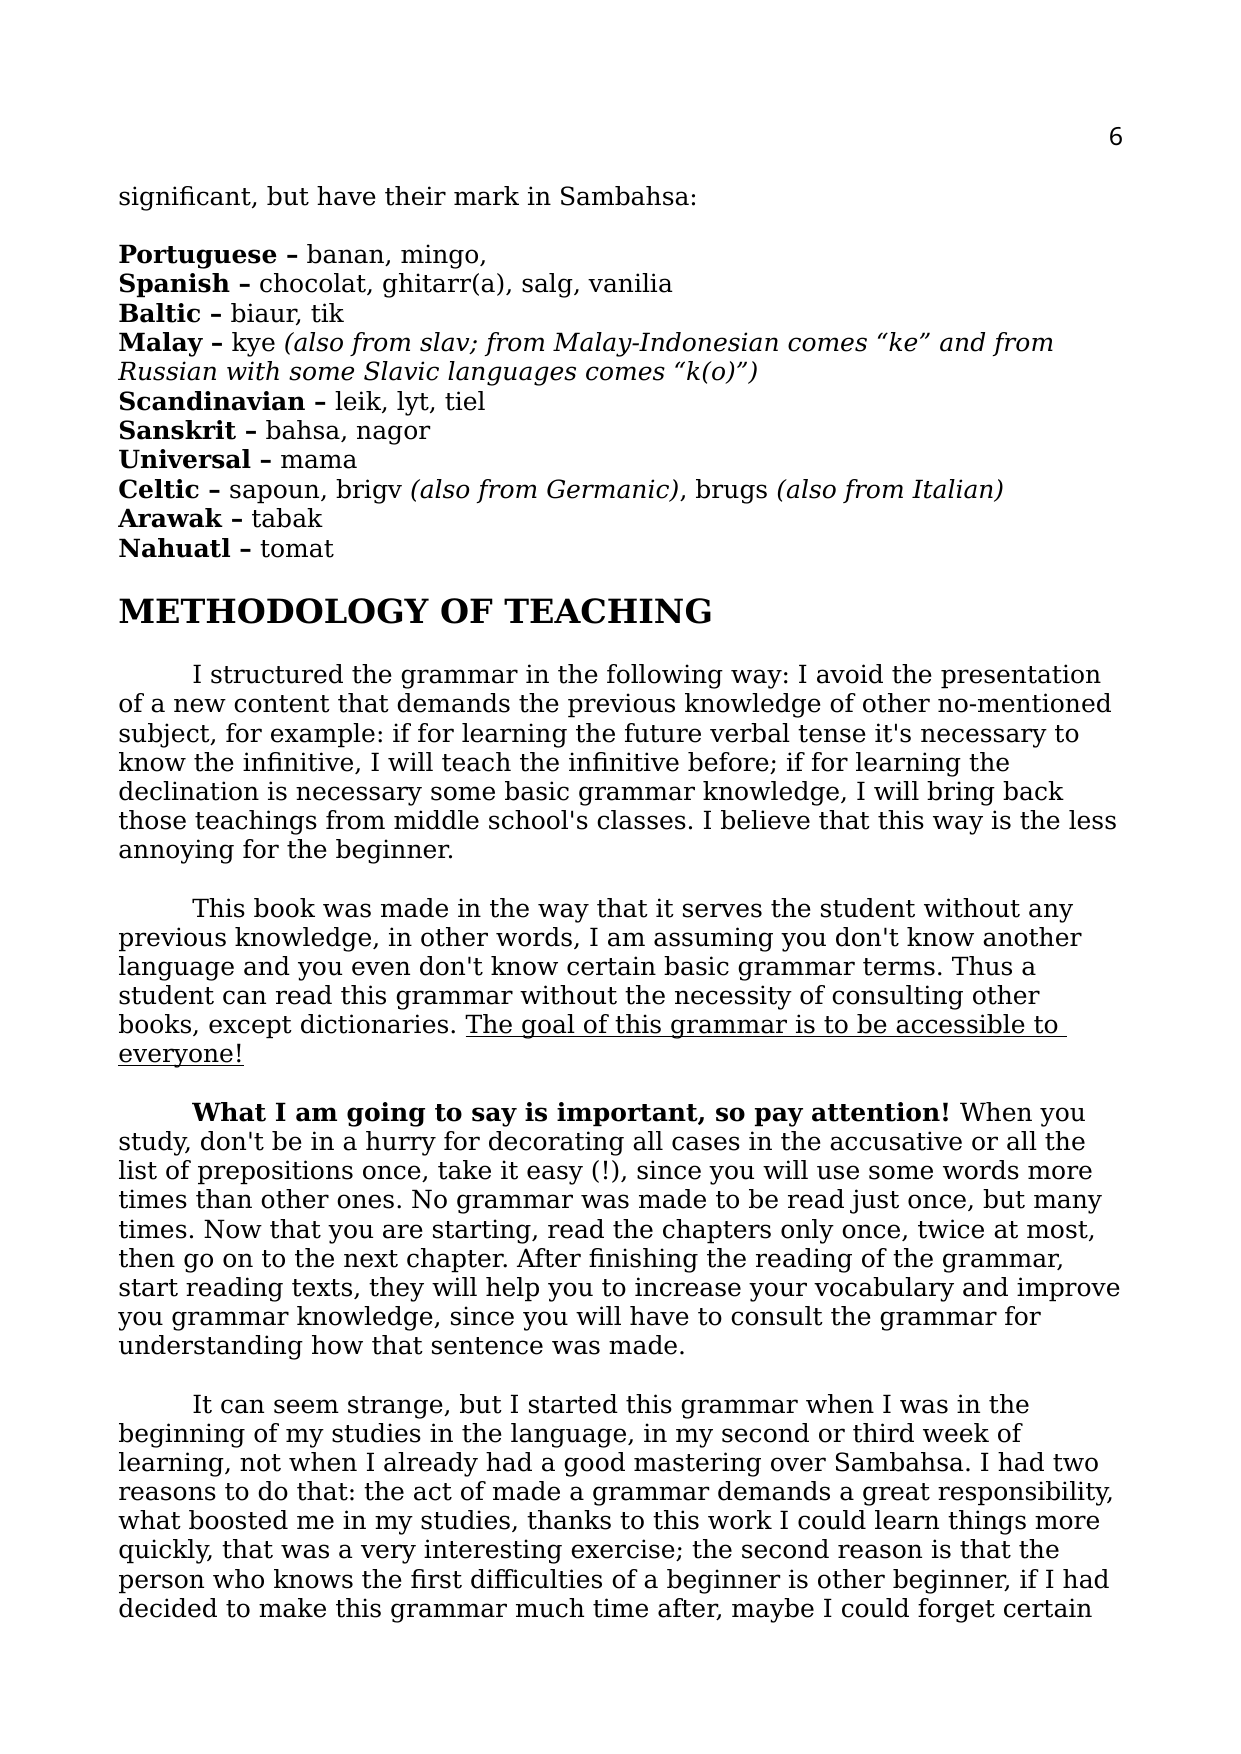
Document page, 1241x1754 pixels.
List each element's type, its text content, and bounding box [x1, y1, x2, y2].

text Celtic – sapoun, brigv (also from Germanic), brugs (also from Italian) [118, 475, 1123, 504]
text This book was made in the way that it serves the student without any previous knowledge, in other words, I am assuming you don't know another language and you even don't know certain basic grammar terms. Thus a student can read this grammar without the necessity of consulting other books, except dictionaries. The goal of this grammar is to be accessible to everyone! [118, 894, 1123, 1069]
text Universal – mama [118, 445, 1123, 475]
text Portuguese – banan, mingo, [118, 240, 1123, 269]
text Baltic – biaur, tik [118, 299, 1123, 328]
text I structured the grammar in the following way: I avoid the presentation of a new content that demands the previous knowledge of other no-mentioned subject, for example: if for learning the future verbal tense it's necessary to know the infinitive, I will teach the infinitive before; if for learning the declination is necessary some basic grammar knowledge, I will bring back those teachings from middle school's classes. I believe that this way is the less annoying for the beginner. [118, 660, 1123, 864]
text Scandinavian – leik, lyt, tiel [118, 387, 1123, 416]
text significant, but have their mark in Sambahsa: [118, 182, 1123, 211]
subtitle METHODOLOGY OF TEACHING [118, 592, 1123, 631]
text It can seem strange, but I started this grammar when I was in the beginning of my studies in the language, in my second or third week of learning, not when I already had a good mastering over Sambahsa. I had two reasons to do that: the act of made a grammar demands a great responsibility, what boosted me in my studies, thanks to this work I could learn things more quickly, that was a very interesting exercise; the second reason is that the person who knows the first difficulties of a beginner is other beginner, if I had decided to make this grammar much time after, maybe I could forget certain [118, 1390, 1123, 1623]
text Arawak – tabak [118, 504, 1123, 533]
text Nahuatl – tomat [118, 533, 1123, 563]
text Sanskrit – bahsa, nagor [118, 416, 1123, 445]
text Spanish – chocolat, ghitarr(a), salg, vanilia [118, 269, 1123, 299]
text Malay – kye (also from slav; from Malay-Indonesian comes “ke” and from Russian with some Slavic languages comes “k(o)”) [118, 328, 1123, 387]
text What I am going to say is important, so pay attention! When you study, don't be in a hurry for decorating all cases in the accusative or all the list of prepositions once, take it easy (!), since you will use some words more times than other ones. No grammar was made to be read just once, but many times. Now that you are starting, read the chapters only once, twice at most, then go on to the next chapter. After finishing the reading of the grammar, start reading texts, they will help you to increase your vocabulary and improve you grammar knowledge, since you will have to consult the grammar for understanding how that sentence was made. [118, 1098, 1123, 1361]
